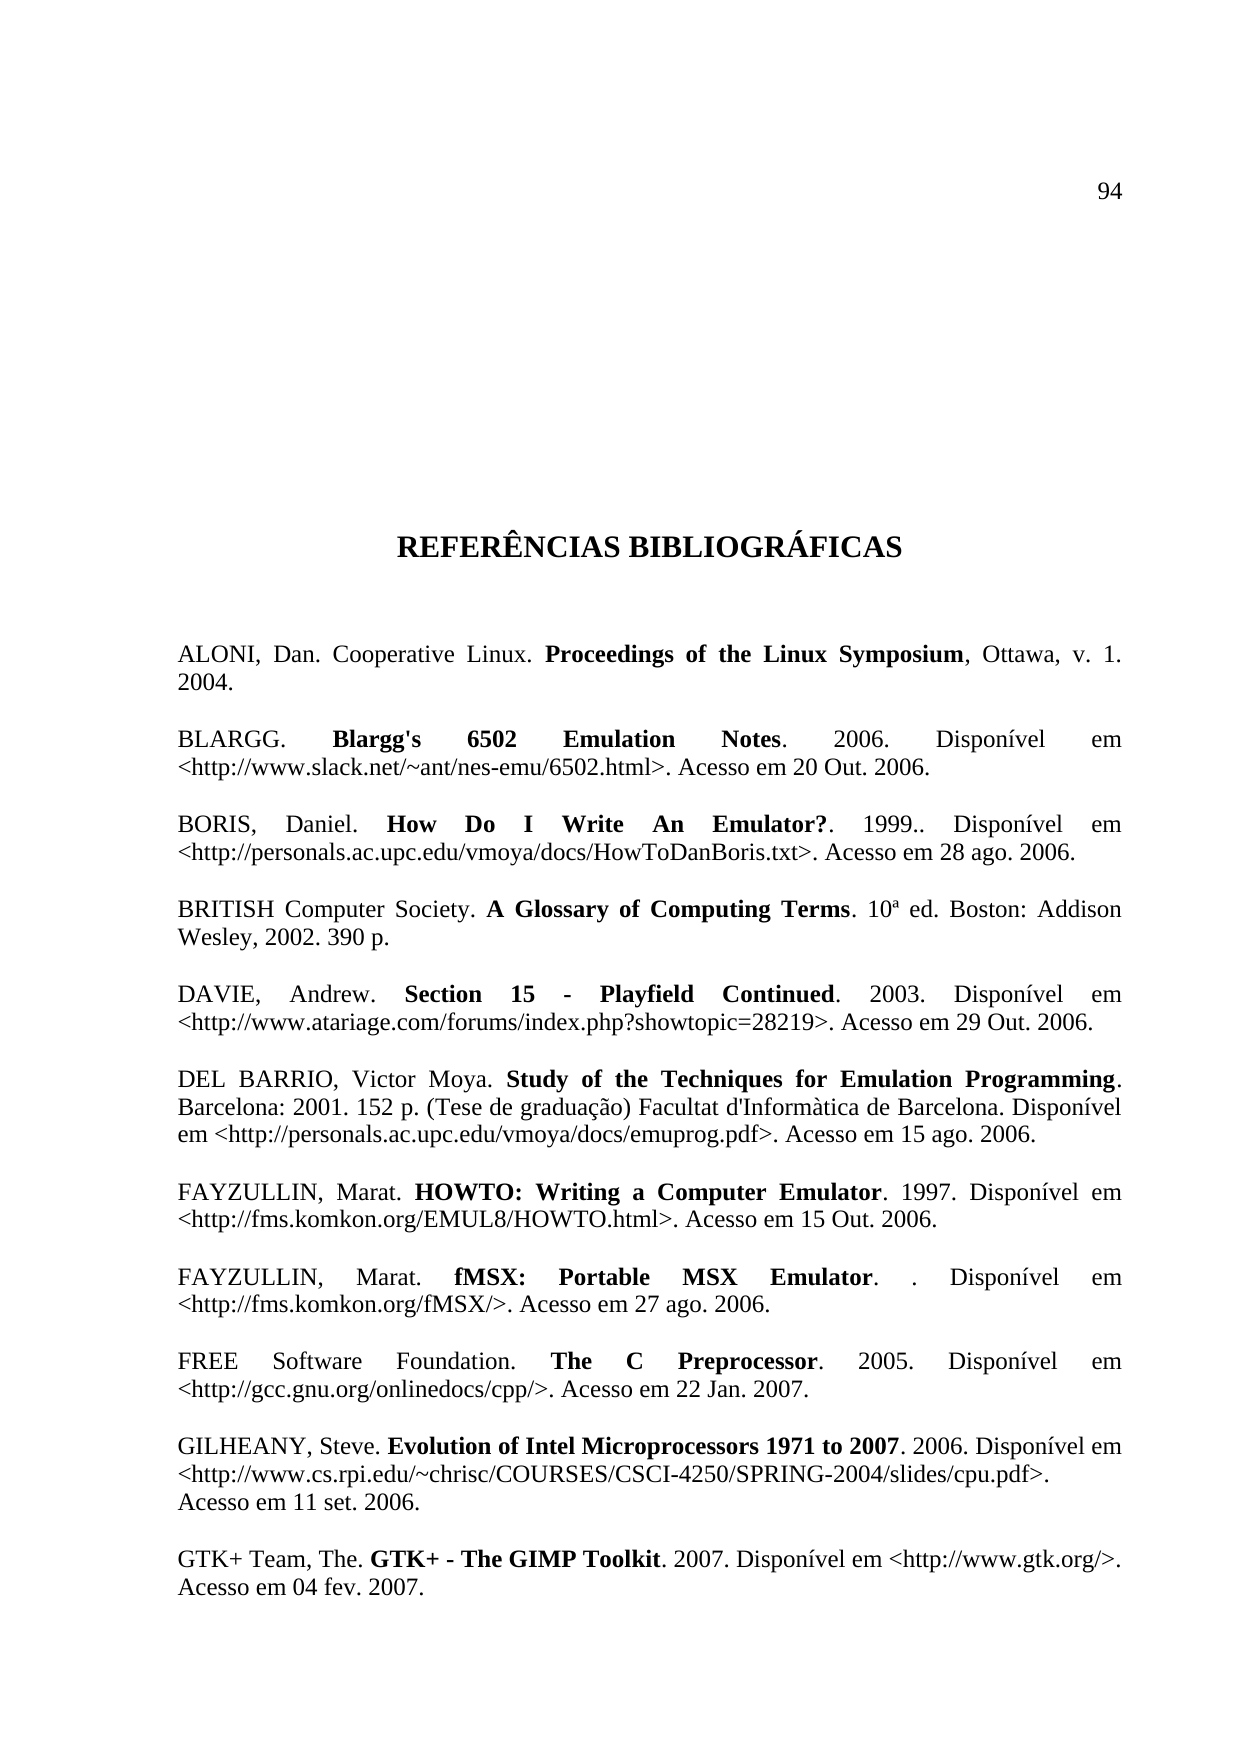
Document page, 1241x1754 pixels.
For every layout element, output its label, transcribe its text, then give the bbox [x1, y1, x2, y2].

text FREE Software Foundation. The C Preprocessor. 2005. Disponível em <http://gcc.gnu.org/onlinedocs/cpp/>. Acesso em 22 Jan. 2007. [177, 1347, 1122, 1403]
text BORIS, Daniel. How Do I Write An Emulator?. 1999.. Disponível em <http://personals.ac.upc.edu/vmoya/docs/HowToDanBoris.txt>. Acesso em 28 ago. 2006. [177, 810, 1122, 866]
text BLARGG. Blargg's 6502 Emulation Notes. 2006. Disponível em <http://www.slack.net/~ant/nes-emu/6502.html>. Acesso em 20 Out. 2006. [177, 726, 1122, 781]
text FAYZULLIN, Marat. fMSX: Portable MSX Emulator. . Disponível em <http://fms.komkon.org/fMSX/>. Acesso em 27 ago. 2006. [177, 1263, 1122, 1318]
text FAYZULLIN, Marat. HOWTO: Writing a Computer Emulator. 1997. Disponível em <http://fms.komkon.org/EMUL8/HOWTO.html>. Acesso em 15 Out. 2006. [177, 1178, 1122, 1233]
text BRITISH Computer Society. A Glossary of Computing Terms. 10ª ed. Boston: Addison Wesley, 2002. 390 p. [177, 895, 1122, 951]
text GILHEANY, Steve. Evolution of Intel Microprocessors 1971 to 2007. 2006. Disponível em <http://www.cs.rpi.edu/~chrisc/COURSES/CSCI-4250/SPRING-2004/slides/cpu.pdf>. Acesso em 11 set. 2006. [177, 1432, 1122, 1516]
text GTK+ Team, The. GTK+ - The GIMP Toolkit. 2007. Disponível em <http://www.gtk.org/>. Acesso em 04 fev. 2007. [177, 1545, 1122, 1600]
text DAVIE, Andrew. Section 15 - Playfield Continued. 2003. Disponível em <http://www.atariage.com/forums/index.php?showtopic=28219>. Acesso em 29 Out. 2006. [177, 980, 1122, 1036]
text ALONI, Dan. Cooperative Linux. Proceedings of the Linux Symposium, Ottawa, v. 1. 2004. [177, 641, 1122, 696]
text DEL BARRIO, Victor Moya. Study of the Techniques for Emulation Programming. Barcelona: 2001. 152 p. (Tese de graduação) Facultat d'Informàtica de Barcelona. Disponível em <http://personals.ac.upc.edu/vmoya/docs/emuprog.pdf>. Acesso em 15 ago. 2006. [177, 1065, 1122, 1148]
subtitle Referências Bibliográficas [177, 530, 1122, 564]
